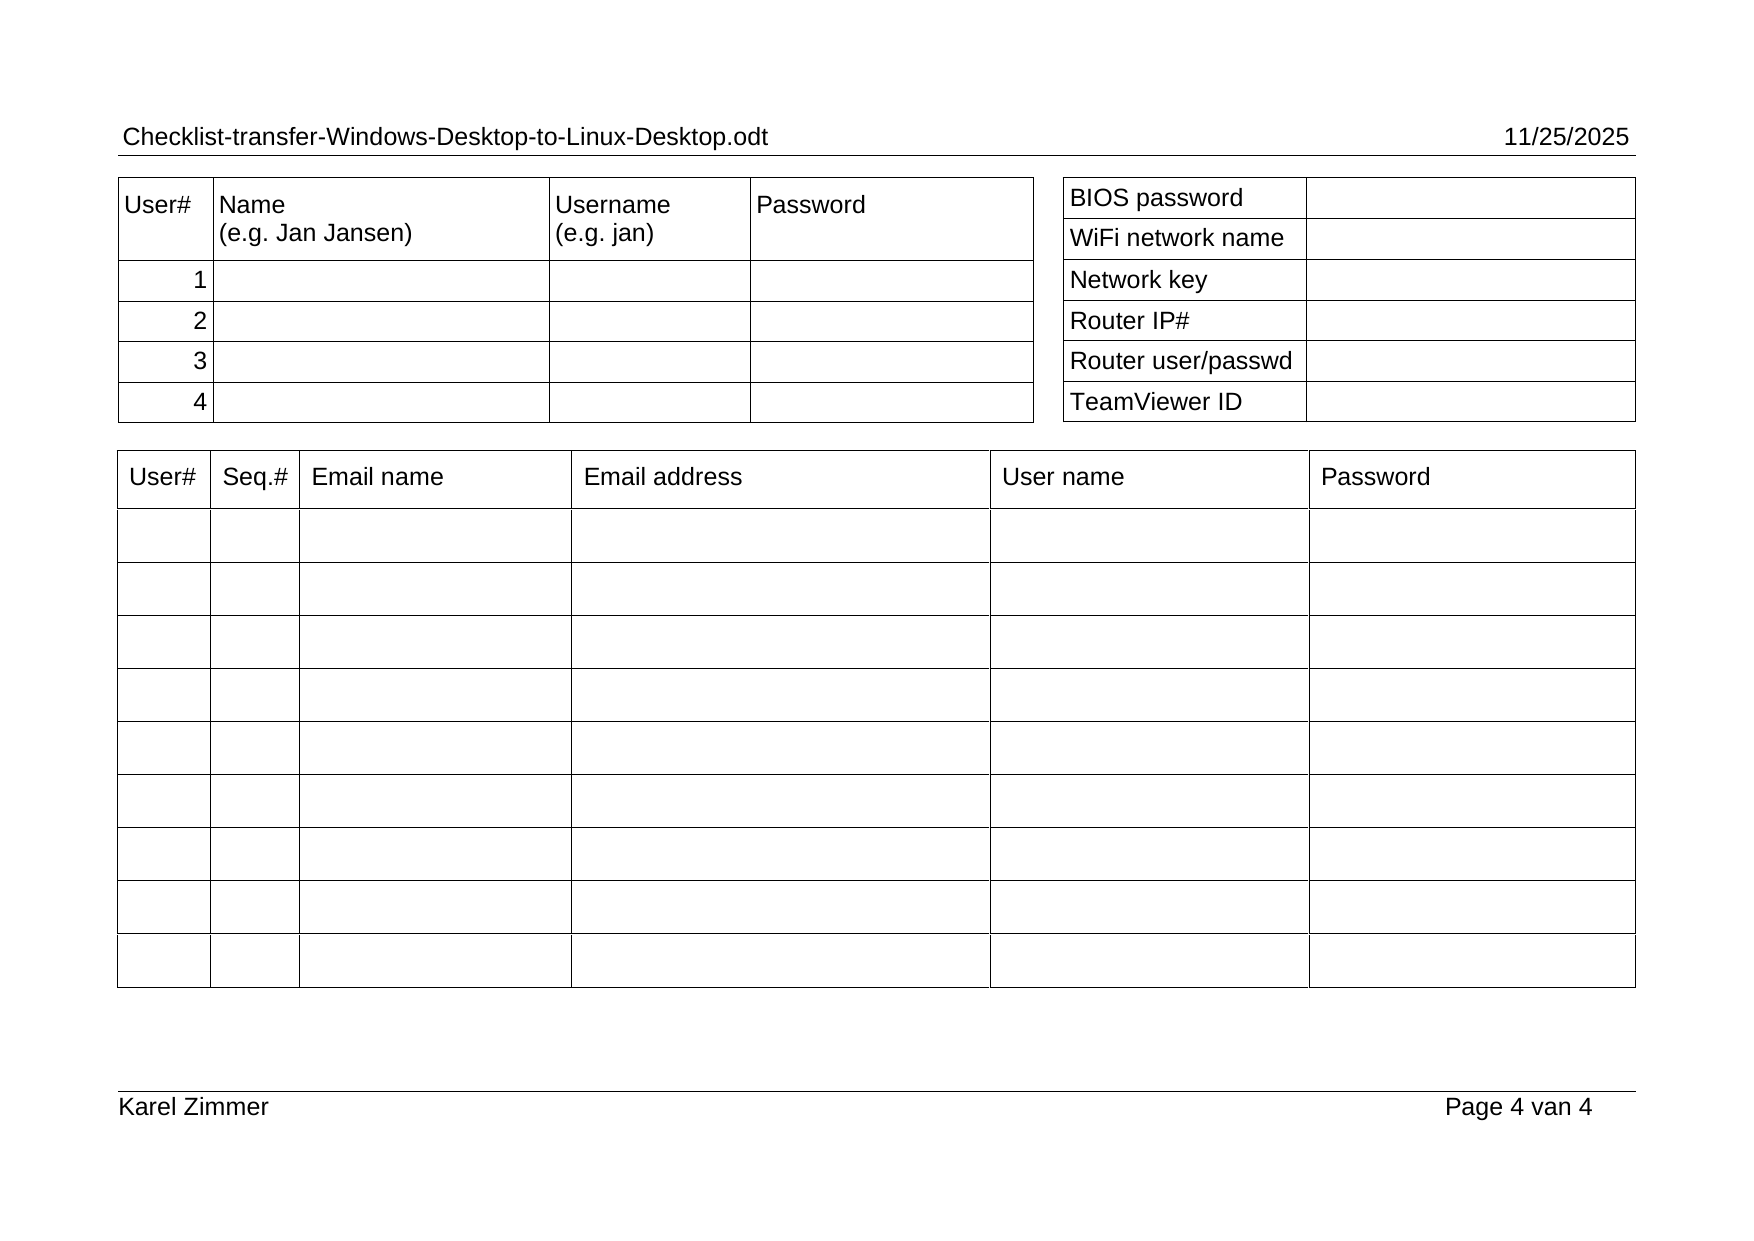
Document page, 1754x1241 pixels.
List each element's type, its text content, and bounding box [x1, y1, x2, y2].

table_cell [991, 935, 1308, 987]
table_cell [214, 342, 549, 382]
table_cell [1307, 219, 1635, 259]
table_cell [1034, 219, 1063, 260]
table_cell [751, 383, 1033, 422]
table_cell [300, 510, 571, 562]
table_cell [1034, 260, 1063, 301]
table_cell [1310, 616, 1635, 668]
table_cell 2 [119, 302, 213, 341]
table_cell [118, 722, 210, 774]
table_header [1034, 177, 1063, 219]
table_cell Network key [1064, 260, 1306, 300]
table_header User# [119, 178, 213, 260]
table_cell 3 [119, 342, 213, 382]
table_cell 1 [119, 261, 213, 301]
table_cell [1310, 935, 1635, 987]
table_header [1307, 178, 1635, 218]
table_cell Router user/passwd [1064, 341, 1306, 381]
table_cell [1310, 828, 1635, 880]
table_cell [214, 261, 549, 301]
table_cell [300, 775, 571, 827]
table_cell [118, 563, 210, 615]
table_cell [550, 342, 750, 382]
table_cell [118, 669, 210, 721]
table_cell [572, 775, 989, 827]
table_cell [1310, 881, 1635, 933]
table_cell [214, 383, 549, 422]
table_cell [1310, 563, 1635, 615]
table_cell [550, 383, 750, 422]
table_cell 4 [119, 383, 213, 422]
table_cell [1034, 301, 1063, 341]
table_cell [1307, 260, 1635, 300]
table_cell [300, 616, 571, 668]
table_cell [1310, 722, 1635, 774]
table_cell [211, 563, 299, 615]
table_cell [300, 722, 571, 774]
table_cell [211, 722, 299, 774]
table_cell [1307, 382, 1635, 421]
table_cell [991, 510, 1308, 562]
table_cell [211, 616, 299, 668]
table_cell [211, 935, 299, 987]
table_cell [1310, 669, 1635, 721]
table_cell [211, 775, 299, 827]
table_cell [572, 616, 989, 668]
table_cell [118, 881, 210, 933]
table_cell Router IP# [1064, 301, 1306, 340]
table_header Password [751, 178, 1033, 260]
table_cell [572, 881, 989, 933]
table_cell [300, 828, 571, 880]
table_header Email name [300, 451, 571, 508]
table_cell [211, 881, 299, 933]
table_cell [211, 828, 299, 880]
table_header Password [1310, 451, 1635, 508]
table_header Seq.# [211, 451, 299, 508]
table_cell [572, 828, 989, 880]
table_cell [751, 261, 1033, 301]
table_cell [211, 510, 299, 562]
table_cell WiFi network name [1064, 219, 1306, 259]
table_cell [991, 881, 1308, 933]
table_cell [300, 669, 571, 721]
table_header Username (e.g. jan) [550, 178, 750, 260]
table_header User# [118, 451, 210, 508]
table_cell [211, 669, 299, 721]
table_cell [572, 669, 989, 721]
table_cell [991, 616, 1308, 668]
table_cell [118, 616, 210, 668]
table_cell [550, 261, 750, 301]
table_cell [1310, 510, 1635, 562]
table_cell [1307, 341, 1635, 381]
table_cell [550, 302, 750, 341]
table_cell [991, 563, 1308, 615]
table_cell [300, 563, 571, 615]
table_cell [118, 935, 210, 987]
table_header Name (e.g. Jan Jansen) [214, 178, 549, 260]
table_cell [572, 722, 989, 774]
table_cell [1034, 341, 1063, 382]
table_cell [991, 828, 1308, 880]
table_cell [300, 935, 571, 987]
table_header Email address [572, 451, 989, 508]
table_cell [751, 302, 1033, 341]
table_cell [118, 510, 210, 562]
table_cell [991, 669, 1308, 721]
table_header BIOS password [1064, 178, 1306, 218]
table_cell [1034, 382, 1063, 422]
table_cell [751, 342, 1033, 382]
table_cell [991, 722, 1308, 774]
table_cell [300, 881, 571, 933]
table_cell [572, 563, 989, 615]
table_cell [991, 775, 1308, 827]
table_cell [572, 510, 989, 562]
table_cell [118, 775, 210, 827]
table_cell [1310, 775, 1635, 827]
table_cell [572, 935, 989, 987]
table_header User name [991, 451, 1308, 508]
table_cell [214, 302, 549, 341]
table_cell [118, 828, 210, 880]
table_cell [1307, 301, 1635, 340]
table_cell TeamViewer ID [1064, 382, 1306, 421]
